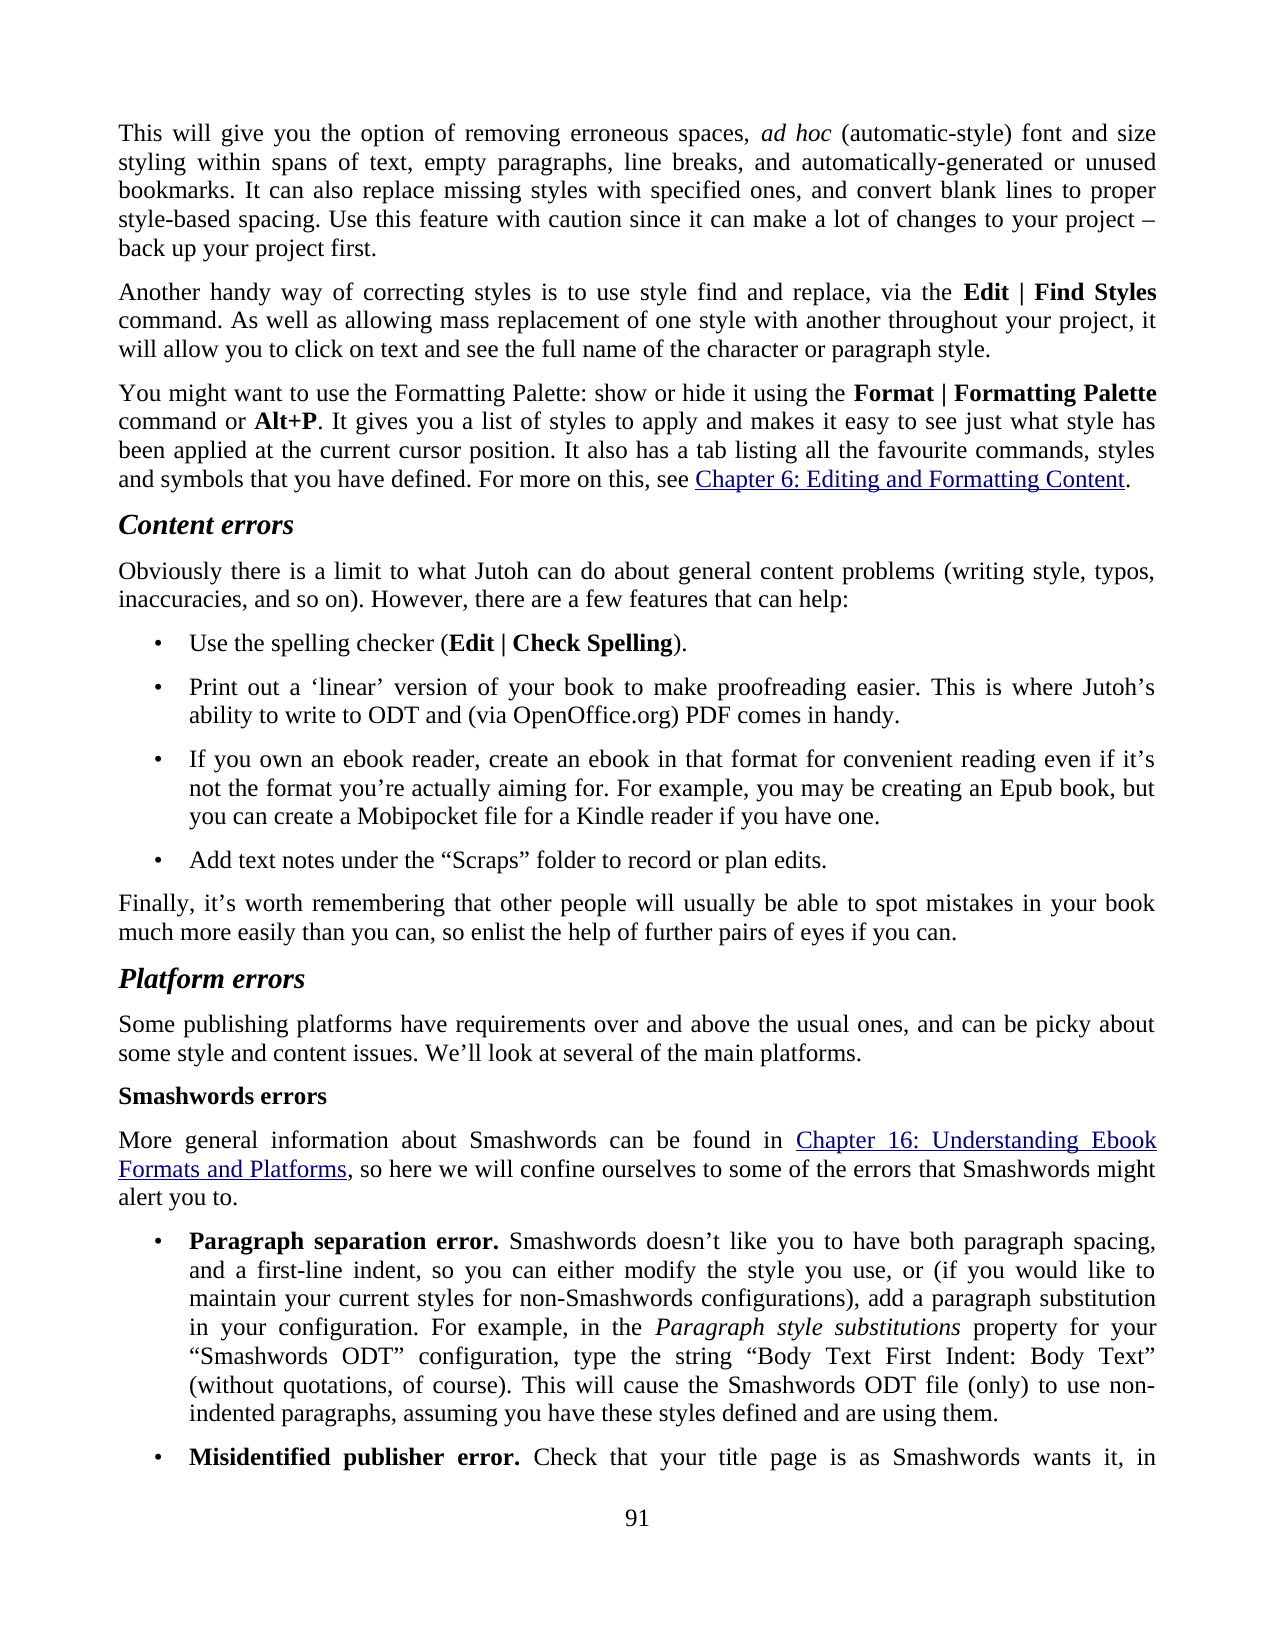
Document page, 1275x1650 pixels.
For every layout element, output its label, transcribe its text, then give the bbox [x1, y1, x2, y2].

list Print out a ‘linear’ version of your book to make proofreading easier. This is where Jutoh’s ability to write to ODT and (via OpenOffice.org) PDF comes in handy. [153, 672, 1157, 729]
text Another handy way of correcting styles is to use style find and replace, via the Edit | Find Styles command. As well as allowing mass replacement of one style with another throughout your project, it will allow you to click on text and see the full name of the character or paragraph style. [118, 277, 1157, 363]
text Finally, it’s worth remembering that other people will usually be able to spot mistakes in your book much more easily than you can, so enlist the help of further pairs of eyes if you can. [118, 888, 1157, 946]
subtitle Platform errors [118, 961, 1157, 994]
list Paragraph separation error. Smashwords doesn’t like you to have both paragraph spacing, and a first-line indent, so you can either modify the style you use, or (if you would like to maintain your current styles for non-Smashwords configurations), add a paragraph substitution in your configuration. For example, in the Paragraph style substitutions property for your “Smashwords ODT” configuration, type the string “Body Text First Indent: Body Text” (without quotations, of course). This will cause the Smashwords ODT file (only) to use non-indented paragraphs, assuming you have these styles defined and are using them. [153, 1226, 1157, 1427]
list Add text notes under the “Scraps” folder to record or plan edits. [153, 845, 1157, 874]
list Misidentified publisher error. Check that your title page is as Smashwords wants it, in [153, 1442, 1157, 1471]
text You might want to use the Formatting Palette: show or hide it using the Format | Formatting Palette command or Alt+P. It gives you a list of styles to apply and makes it easy to see just what style has been applied at the current cursor position. It also has a tab listing all the favourite commands, styles and symbols that you have defined. For more on this, see Chapter 6: Editing and Formatting Content. [118, 378, 1157, 493]
subtitle Content errors [118, 507, 1157, 541]
text Some publishing platforms have requirements over and above the usual ones, and can be picky about some style and content issues. We’ll look at several of the main platforms. [118, 1009, 1157, 1067]
list Use the spelling checker (Edit | Check Spelling). [153, 628, 1157, 657]
text More general information about Smashwords can be found in Chapter 16: Understanding Ebook Formats and Platforms, so here we will confine ourselves to some of the errors that Smashwords might alert you to. [118, 1125, 1157, 1211]
text Obviously there is a limit to what Jutoh can do about general content problems (writing style, typos, inaccuracies, and so on). However, there are a few features that can help: [118, 556, 1157, 613]
subtitle Smashwords errors [118, 1081, 1157, 1110]
text This will give you the option of removing erroneous spaces, ad hoc (automatic-style) font and size styling within spans of text, empty paragraphs, line breaks, and automatically-generated or unused bookmarks. It can also replace missing styles with specified ones, and convert blank lines to proper style-based spacing. Use this feature with caution since it can make a lot of changes to your project – back up your project first. [118, 118, 1157, 262]
list If you own an ebook reader, create an ebook in that format for convenient reading even if it’s not the format you’re actually aiming for. For example, you may be creating an Epub book, but you can create a Mobipocket file for a Kindle reader if you have one. [153, 744, 1157, 830]
